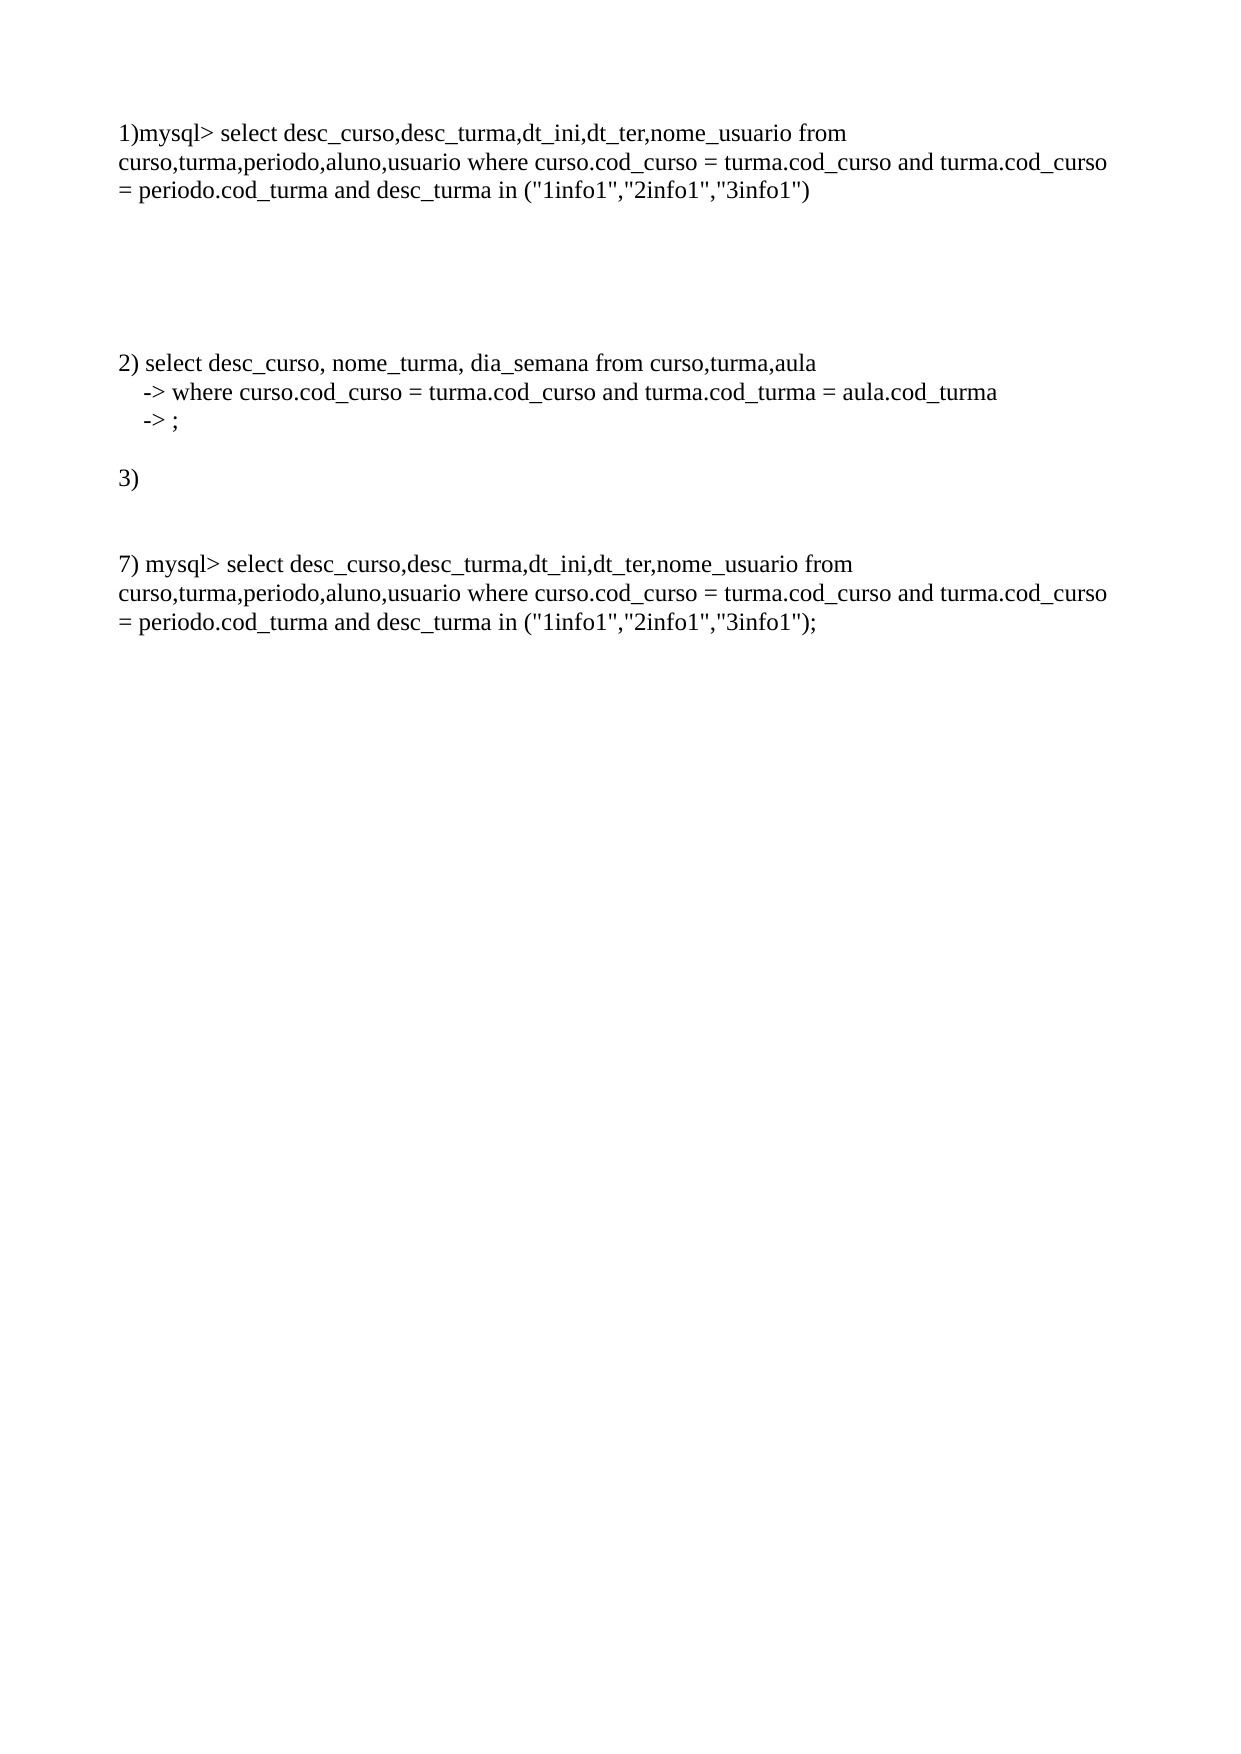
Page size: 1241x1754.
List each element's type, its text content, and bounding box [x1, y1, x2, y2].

text -> ; [118, 406, 1122, 434]
text 7) mysql> select desc_curso,desc_turma,dt_ini,dt_ter,nome_usuario from curso,turma,periodo,aluno,usuario where curso.cod_curso = turma.cod_curso and turma.cod_curso = periodo.cod_turma and desc_turma in ("1info1","2info1","3info1"); [118, 549, 1122, 636]
text 2) select desc_curso, nome_turma, dia_semana from curso,turma,aula [118, 348, 1122, 377]
text 3) [118, 463, 1122, 492]
text 1)mysql> select desc_curso,desc_turma,dt_ini,dt_ter,nome_usuario from curso,turma,periodo,aluno,usuario where curso.cod_curso = turma.cod_curso and turma.cod_curso = periodo.cod_turma and desc_turma in ("1info1","2info1","3info1") [118, 118, 1122, 204]
text -> where curso.cod_curso = turma.cod_curso and turma.cod_turma = aula.cod_turma [118, 377, 1122, 406]
